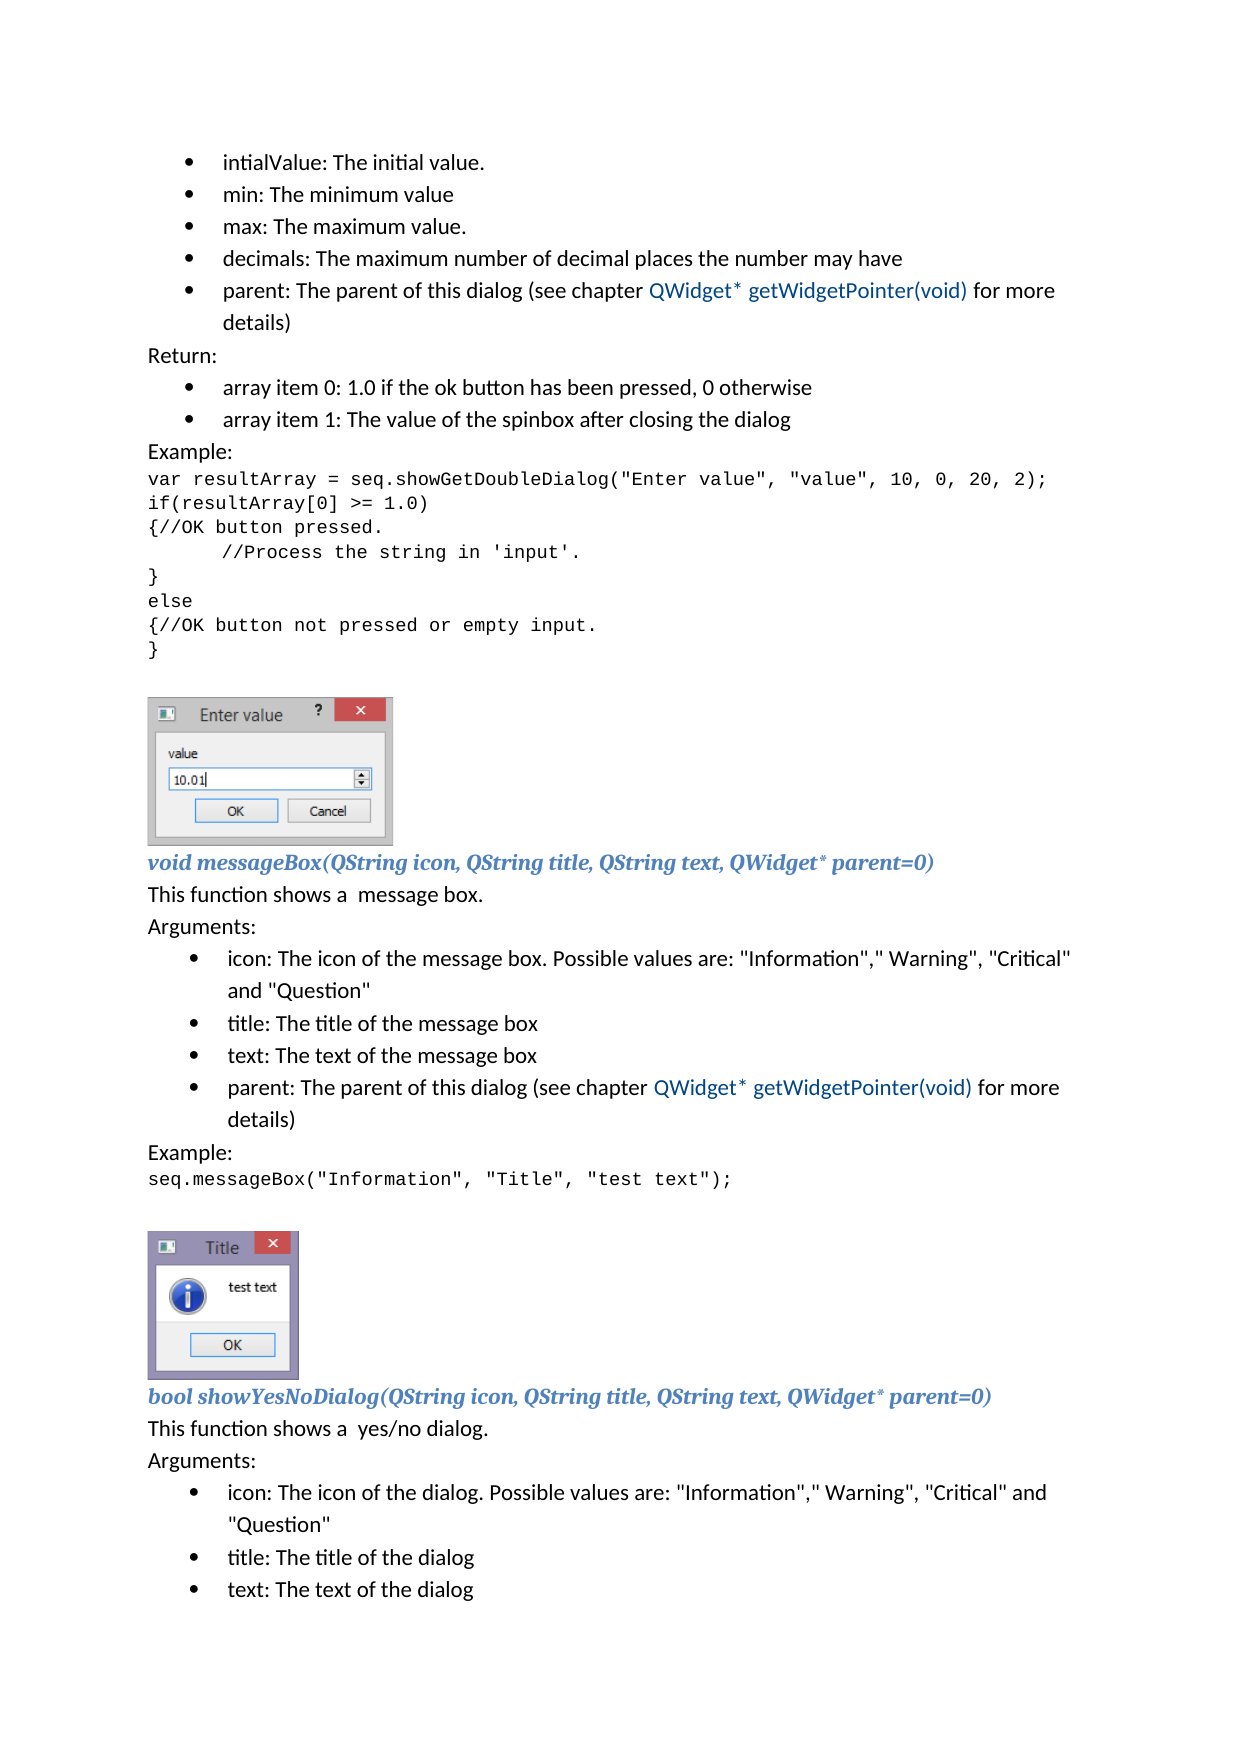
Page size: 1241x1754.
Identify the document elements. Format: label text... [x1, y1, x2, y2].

list text: The text of the dialog [190, 1575, 1093, 1603]
text Example: [148, 437, 1093, 465]
text {//OK button pressed. [148, 518, 1093, 539]
list intialValue: The initial value. [185, 148, 1093, 176]
text var resultArray = seq.showGetDoubleDialog("Enter value", "value", 10, 0, 20, 2); [148, 469, 1093, 491]
list array item 1: The value of the spinbox after closing the dialog [185, 405, 1093, 433]
text Example: [148, 1138, 1093, 1166]
text } [148, 640, 1093, 661]
subtitle bool showYesNoDialog(QString icon, QString title, QString text, QWidget* parent=0) [148, 1380, 1093, 1410]
text Arguments: [148, 912, 1093, 940]
text Return: [148, 341, 1093, 369]
text else [148, 591, 1093, 613]
list decimals: The maximum number of decimal places the number may have [185, 244, 1093, 272]
list title: The title of the dialog [190, 1543, 1093, 1571]
list max: The maximum value. [185, 212, 1093, 240]
list icon: The icon of the dialog. Possible values are: "Information"," Warning", "Critical" and "Question" [190, 1478, 1093, 1538]
text //Process the string in 'input'. [148, 543, 1093, 564]
text This function shows a yes/no dialog. [148, 1414, 1093, 1442]
text {//OK button not pressed or empty input. [148, 616, 1093, 637]
text } [148, 567, 1093, 588]
picture [147, 1231, 299, 1380]
list parent: The parent of this dialog (see chapter QWidget* getWidgetPointer(void) for more details) [185, 276, 1093, 337]
list text: The text of the message box [190, 1041, 1093, 1069]
text Arguments: [148, 1446, 1093, 1474]
list parent: The parent of this dialog (see chapter QWidget* getWidgetPointer(void) for more details) [190, 1073, 1093, 1133]
picture [147, 697, 394, 846]
text This function shows a message box. [148, 880, 1093, 908]
text if(resultArray[0] >= 1.0) [148, 494, 1093, 515]
text seq.messageBox("Information", "Title", "test text"); [148, 1170, 1093, 1191]
list title: The title of the message box [190, 1009, 1093, 1037]
list array item 0: 1.0 if the ok button has been pressed, 0 otherwise [185, 373, 1093, 401]
list min: The minimum value [185, 180, 1093, 208]
list icon: The icon of the message box. Possible values are: "Information"," Warning", "Critical" and "Question" [190, 944, 1093, 1005]
subtitle void messageBox(QString icon, QString title, QString text, QWidget* parent=0) [148, 846, 1093, 876]
